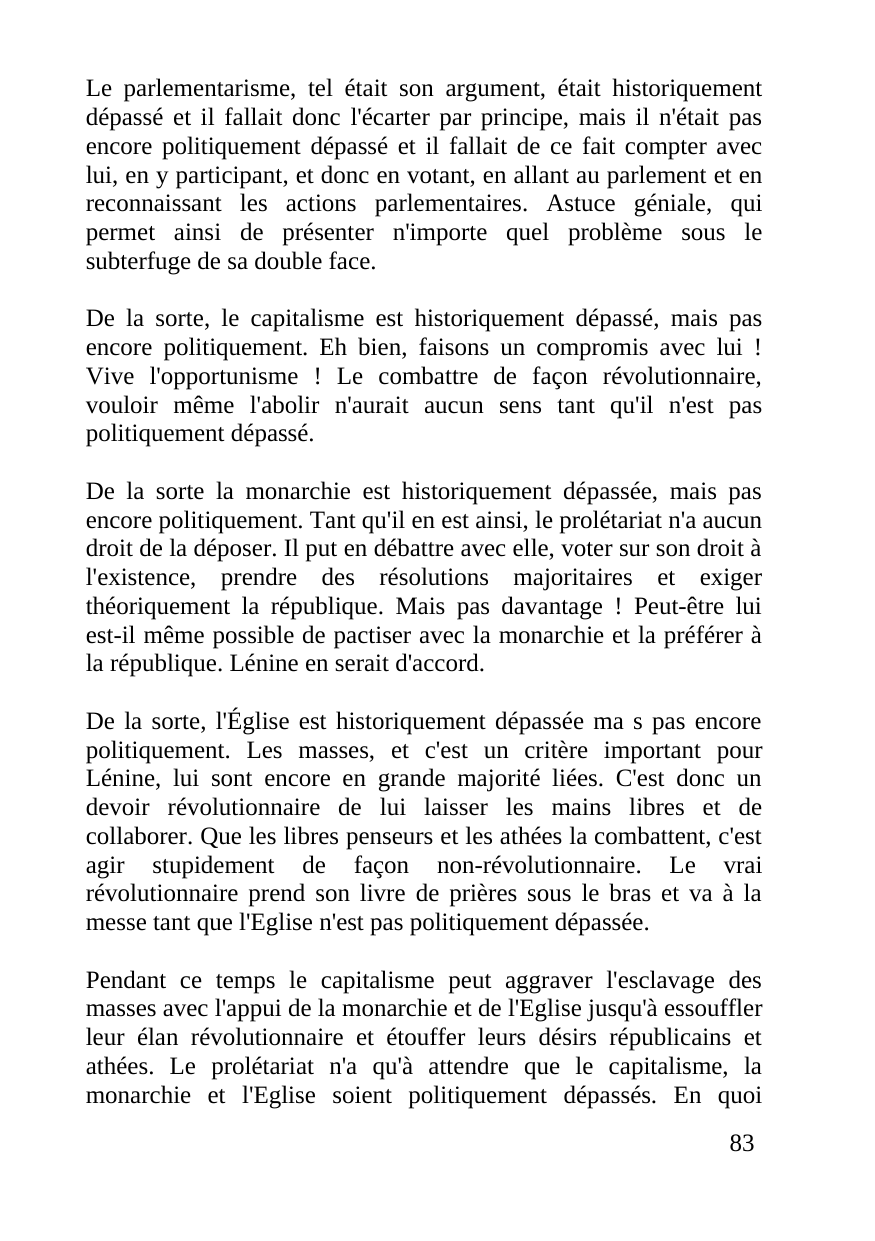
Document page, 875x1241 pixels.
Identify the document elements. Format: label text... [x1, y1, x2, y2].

text De la sorte, le capitalisme est historiquement dépassé, mais pas encore politiquement. Eh bien, faisons un compromis avec lui ! Vive l'opportunisme ! Le combattre de façon révolutionnaire, vouloir même l'abolir n'aurait aucun sens tant qu'il n'est pas politiquement dépassé. [86, 303, 763, 447]
text De la sorte la monarchie est historiquement dépassée, mais pas encore politiquement. Tant qu'il en est ainsi, le prolétariat n'a aucun droit de la déposer. Il put en débattre avec elle, voter sur son droit à l'existence, prendre des résolutions majoritaires et exiger théoriquement la république. Mais pas davantage ! Peut-être lui est-il même possible de pactiser avec la monarchie et la préférer à la république. Lénine en serait d'accord. [86, 476, 763, 677]
text Pendant ce temps le capitalisme peut aggraver l'esclavage des masses avec l'appui de la monarchie et de l'Eglise jusqu'à essouffler leur élan révolutionnaire et étouffer leurs désirs républicains et athées. Le prolétariat n'a qu'à attendre que le capitalisme, la monarchie et l'Eglise soient politiquement dépassés. En quoi [86, 965, 763, 1108]
text De la sorte, l'Église est historiquement dépassée ma s pas encore politiquement. Les masses, et c'est un critère important pour Lénine, lui sont encore en grande majorité liées. C'est donc un devoir révolutionnaire de lui laisser les mains libres et de collaborer. Que les libres penseurs et les athées la combattent, c'est agir stupidement de façon non-révolutionnaire. Le vrai révolutionnaire prend son livre de prières sous le bras et va à la messe tant que l'Eglise n'est pas politiquement dépassée. [86, 706, 763, 936]
text Le parlementarisme, tel était son argument, était historiquement dépassé et il fallait donc l'écarter par principe, mais il n'était pas encore politiquement dépassé et il fallait de ce fait compter avec lui, en y participant, et donc en votant, en allant au parlement et en reconnaissant les actions parlementaires. Astuce géniale, qui permet ainsi de présenter n'importe quel problème sous le subterfuge de sa double face. [86, 73, 763, 275]
